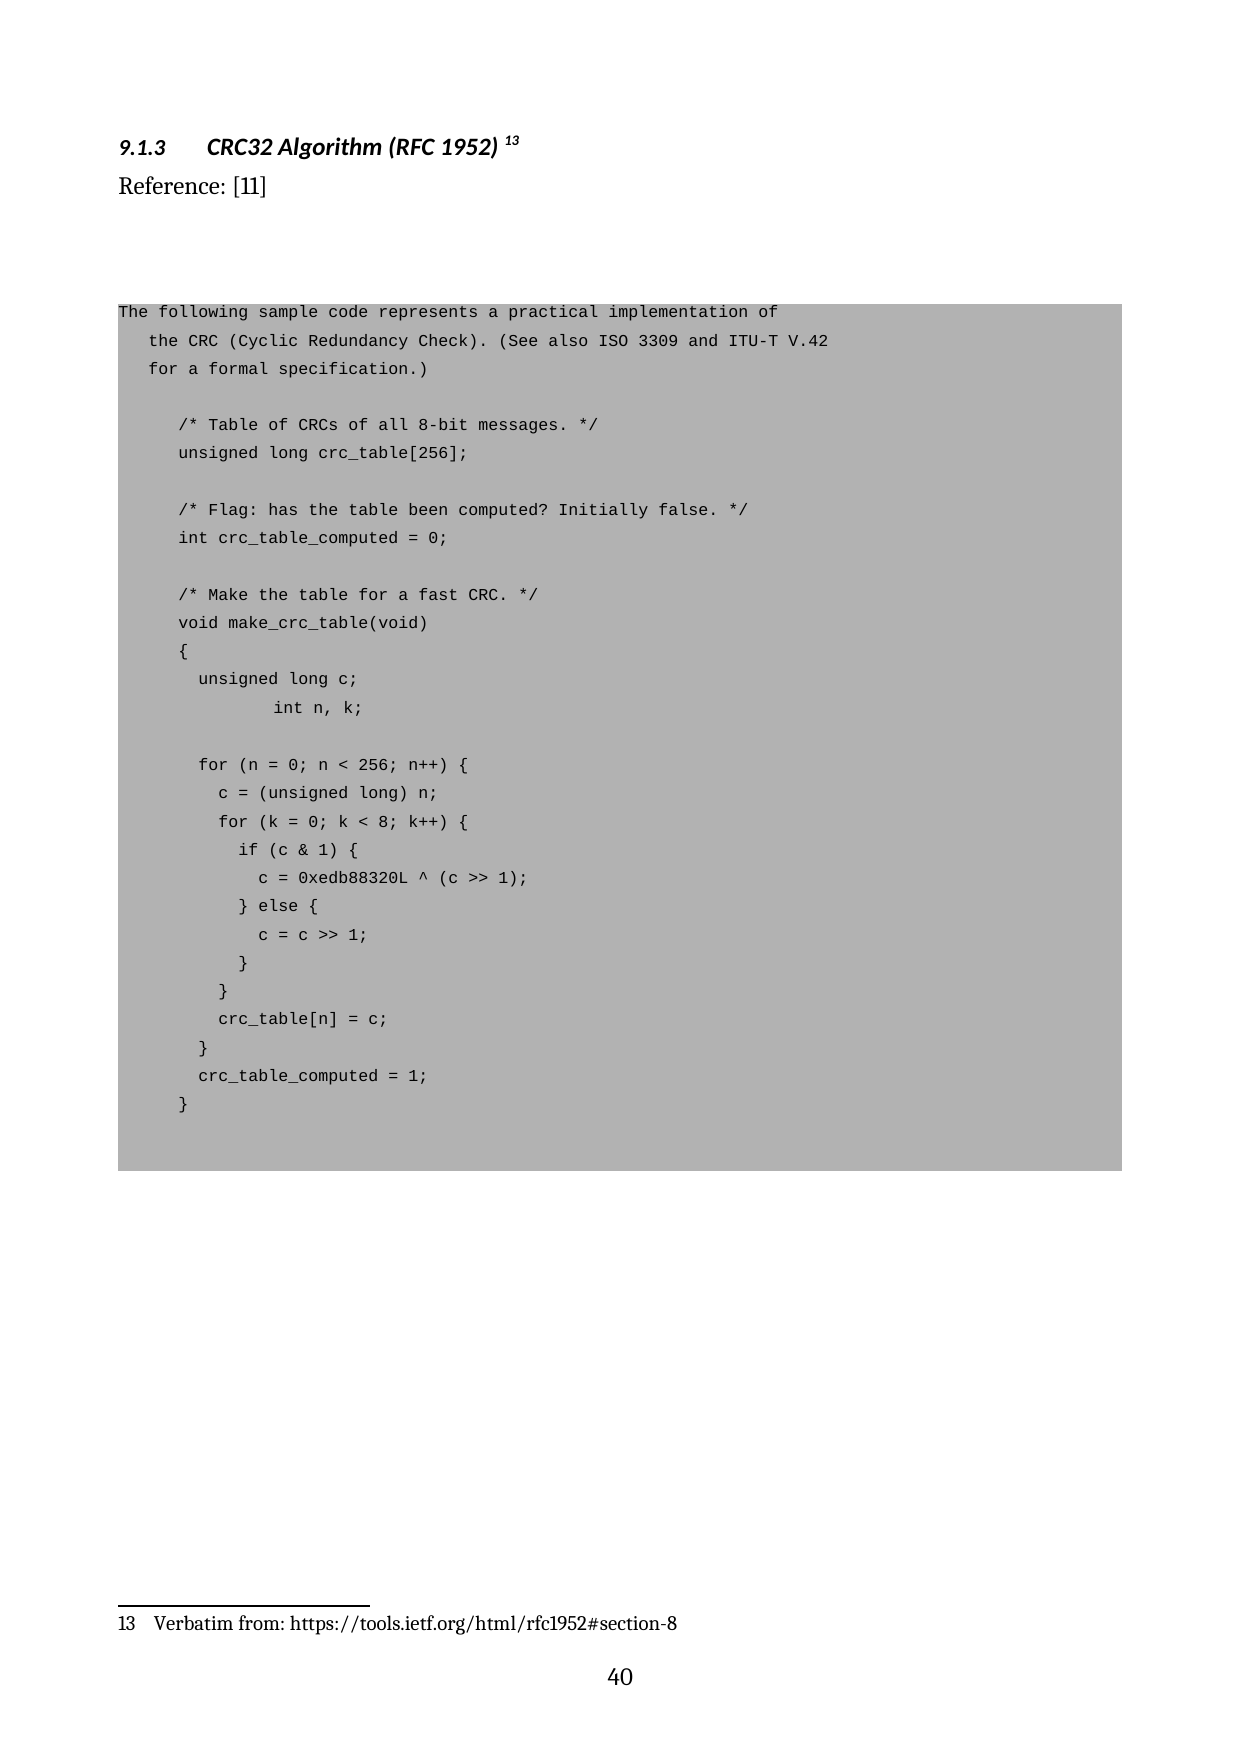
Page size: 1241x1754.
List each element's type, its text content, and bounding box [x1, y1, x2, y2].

text } [118, 1096, 1122, 1114]
text The following sample code represents a practical implementation of [118, 304, 1122, 323]
text for (k = 0; k < 8; k++) { [118, 813, 1122, 832]
text for (n = 0; n < 256; n++) { [118, 757, 1122, 776]
text crc_table_computed = 1; [118, 1067, 1122, 1086]
list Verbatim from: https://tools.ietf.org/html/rfc1952#section-8 [118, 1612, 1122, 1636]
text crc_table[n] = c; [118, 1011, 1122, 1030]
text } [118, 983, 1122, 1002]
text /* Make the table for a fast CRC. */ [118, 586, 1122, 605]
text } else { [118, 898, 1122, 917]
text c = 0xedb88320L ^ (c >> 1); [118, 870, 1122, 889]
text /* Flag: has the table been computed? Initially false. */ [118, 502, 1122, 520]
text if (c & 1) { [118, 842, 1122, 860]
text unsigned long crc_table[256]; [118, 445, 1122, 464]
text /* Table of CRCs of all 8-bit messages. */ [118, 417, 1122, 436]
text for a formal specification.) [118, 360, 1122, 379]
text { [118, 643, 1122, 662]
text } [118, 1039, 1122, 1058]
text c = (unsigned long) n; [118, 785, 1122, 804]
text void make_crc_table(void) [118, 614, 1122, 633]
text } [118, 954, 1122, 973]
text Reference: [11] [118, 172, 1122, 201]
text int crc_table_computed = 0; [118, 530, 1122, 549]
subtitle CRC32 Algorithm (RFC 1952) [118, 131, 1122, 161]
text unsigned long c; int n, k; [118, 671, 1122, 718]
text c = c >> 1; [118, 926, 1122, 945]
text the CRC (Cyclic Redundancy Check). (See also ISO 3309 and ITU-T V.42 [118, 332, 1122, 351]
